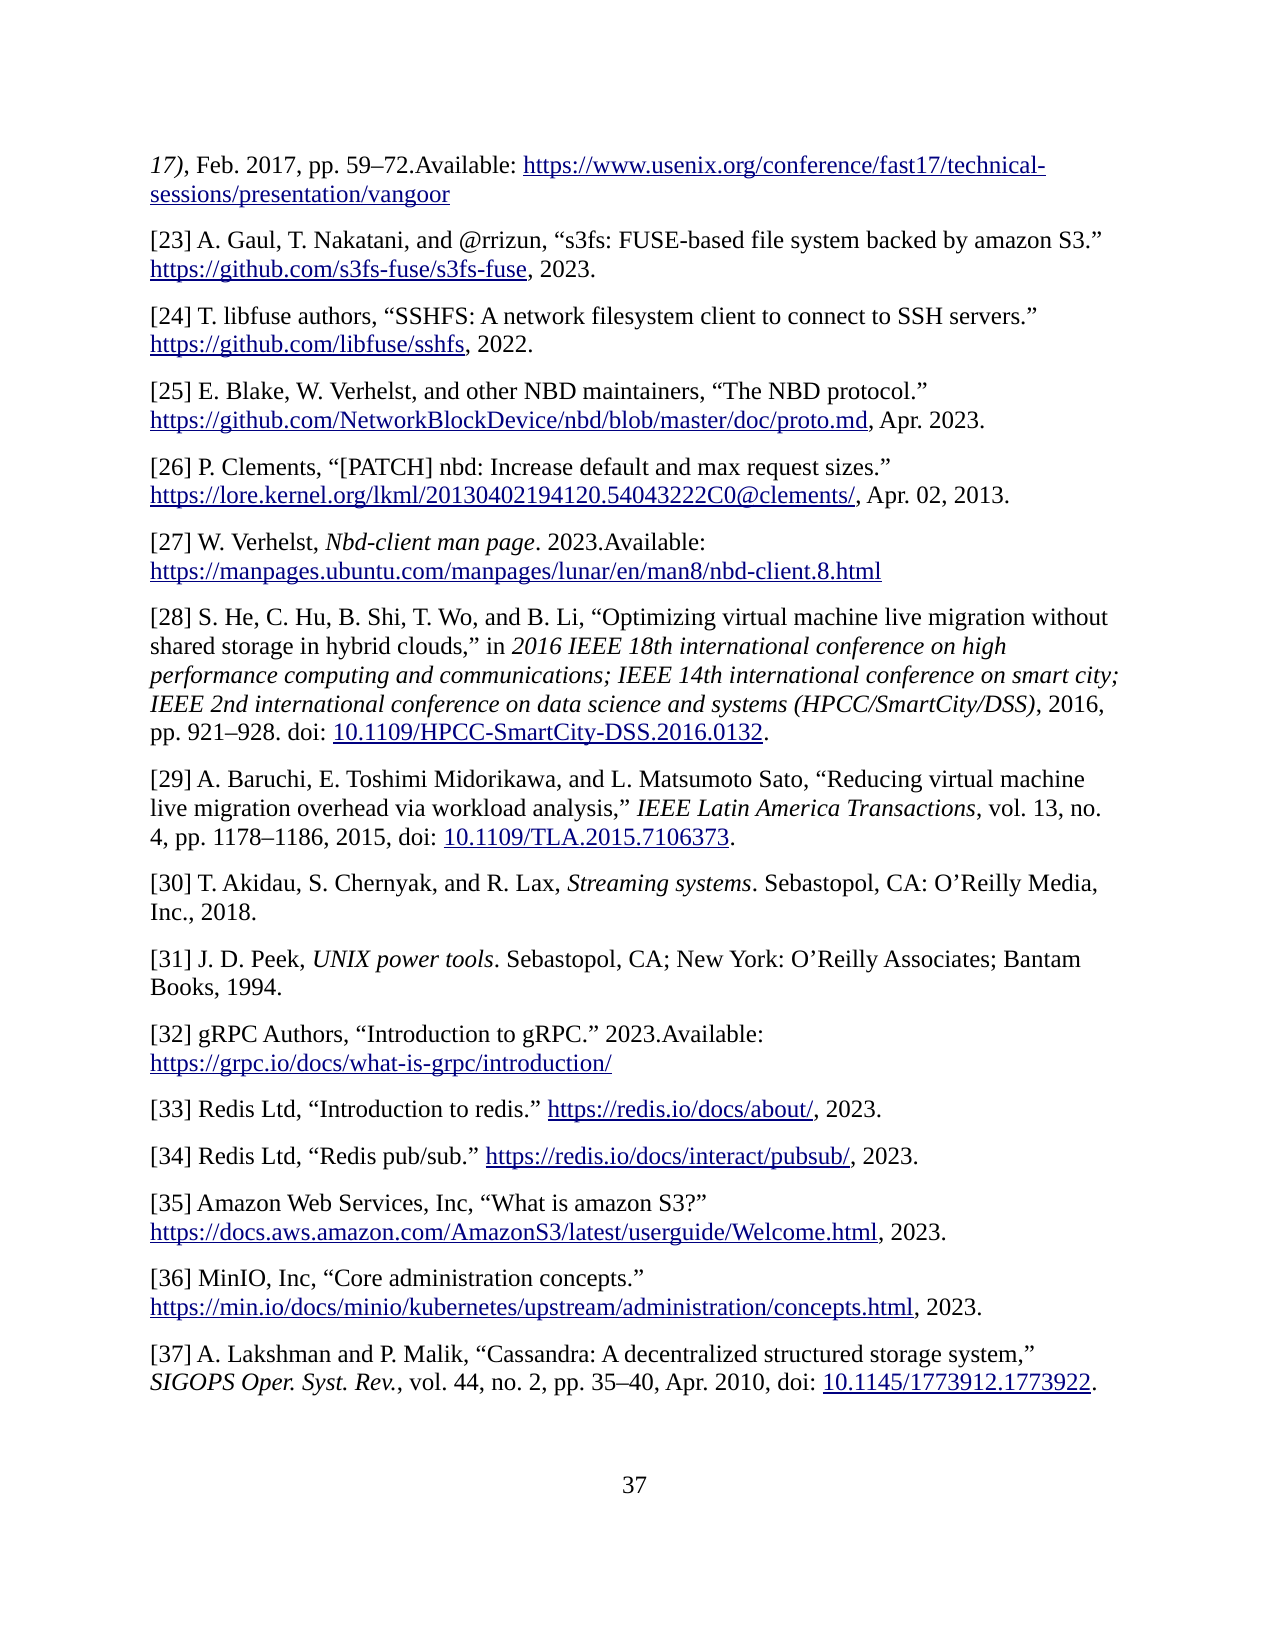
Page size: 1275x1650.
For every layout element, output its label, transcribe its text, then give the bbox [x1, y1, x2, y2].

text [28] S. He, C. Hu, B. Shi, T. Wo, and B. Li, “Optimizing virtual machine live migration without shared storage in hybrid clouds,” in 2016 IEEE 18th international conference on high performance computing and communications; IEEE 14th international conference on smart city; IEEE 2nd international conference on data science and systems (HPCC/SmartCity/DSS), 2016, pp. 921–928. doi: 10.1109/HPCC-SmartCity-DSS.2016.0132. [150, 602, 1125, 746]
text [36] MinIO, Inc, “Core administration concepts.” https://min.io/docs/minio/kubernetes/upstream/administration/concepts.html, 2023. [150, 1263, 1125, 1321]
text 17), Feb. 2017, pp. 59–72.Available: https://www.usenix.org/conference/fast17/technical-sessions/presentation/vangoor [150, 150, 1125, 207]
text [32] gRPC Authors, “Introduction to gRPC.” 2023.Available: https://grpc.io/docs/what-is-grpc/introduction/ [150, 1019, 1125, 1077]
text [29] A. Baruchi, E. Toshimi Midorikawa, and L. Matsumoto Sato, “Reducing virtual machine live migration overhead via workload analysis,” IEEE Latin America Transactions, vol. 13, no. 4, pp. 1178–1186, 2015, doi: 10.1109/TLA.2015.7106373. [150, 764, 1125, 850]
text [35] Amazon Web Services, Inc, “What is amazon S3?” https://docs.aws.amazon.com/AmazonS3/latest/userguide/Welcome.html, 2023. [150, 1188, 1125, 1245]
text [34] Redis Ltd, “Redis pub/sub.” https://redis.io/docs/interact/pubsub/, 2023. [150, 1141, 1125, 1170]
text [37] A. Lakshman and P. Malik, “Cassandra: A decentralized structured storage system,” SIGOPS Oper. Syst. Rev., vol. 44, no. 2, pp. 35–40, Apr. 2010, doi: 10.1145/1773912.1773922. [150, 1339, 1125, 1396]
text [26] P. Clements, “[PATCH] nbd: Increase default and max request sizes.” https://lore.kernel.org/lkml/20130402194120.54043222C0@clements/, Apr. 02, 2013. [150, 452, 1125, 509]
text [27] W. Verhelst, Nbd-client man page. 2023.Available: https://manpages.ubuntu.com/manpages/lunar/en/man8/nbd-client.8.html [150, 527, 1125, 584]
text [25] E. Blake, W. Verhelst, and other NBD maintainers, “The NBD protocol.” https://github.com/NetworkBlockDevice/nbd/blob/master/doc/proto.md, Apr. 2023. [150, 376, 1125, 434]
text [30] T. Akidau, S. Chernyak, and R. Lax, Streaming systems. Sebastopol, CA: O’Reilly Media, Inc., 2018. [150, 868, 1125, 926]
text [23] A. Gaul, T. Nakatani, and @rrizun, “s3fs: FUSE-based file system backed by amazon S3.” https://github.com/s3fs-fuse/s3fs-fuse, 2023. [150, 225, 1125, 283]
text [31] J. D. Peek, UNIX power tools. Sebastopol, CA; New York: O’Reilly Associates; Bantam Books, 1994. [150, 944, 1125, 1001]
text [24] T. libfuse authors, “SSHFS: A network filesystem client to connect to SSH servers.” https://github.com/libfuse/sshfs, 2022. [150, 301, 1125, 358]
text [33] Redis Ltd, “Introduction to redis.” https://redis.io/docs/about/, 2023. [150, 1094, 1125, 1123]
